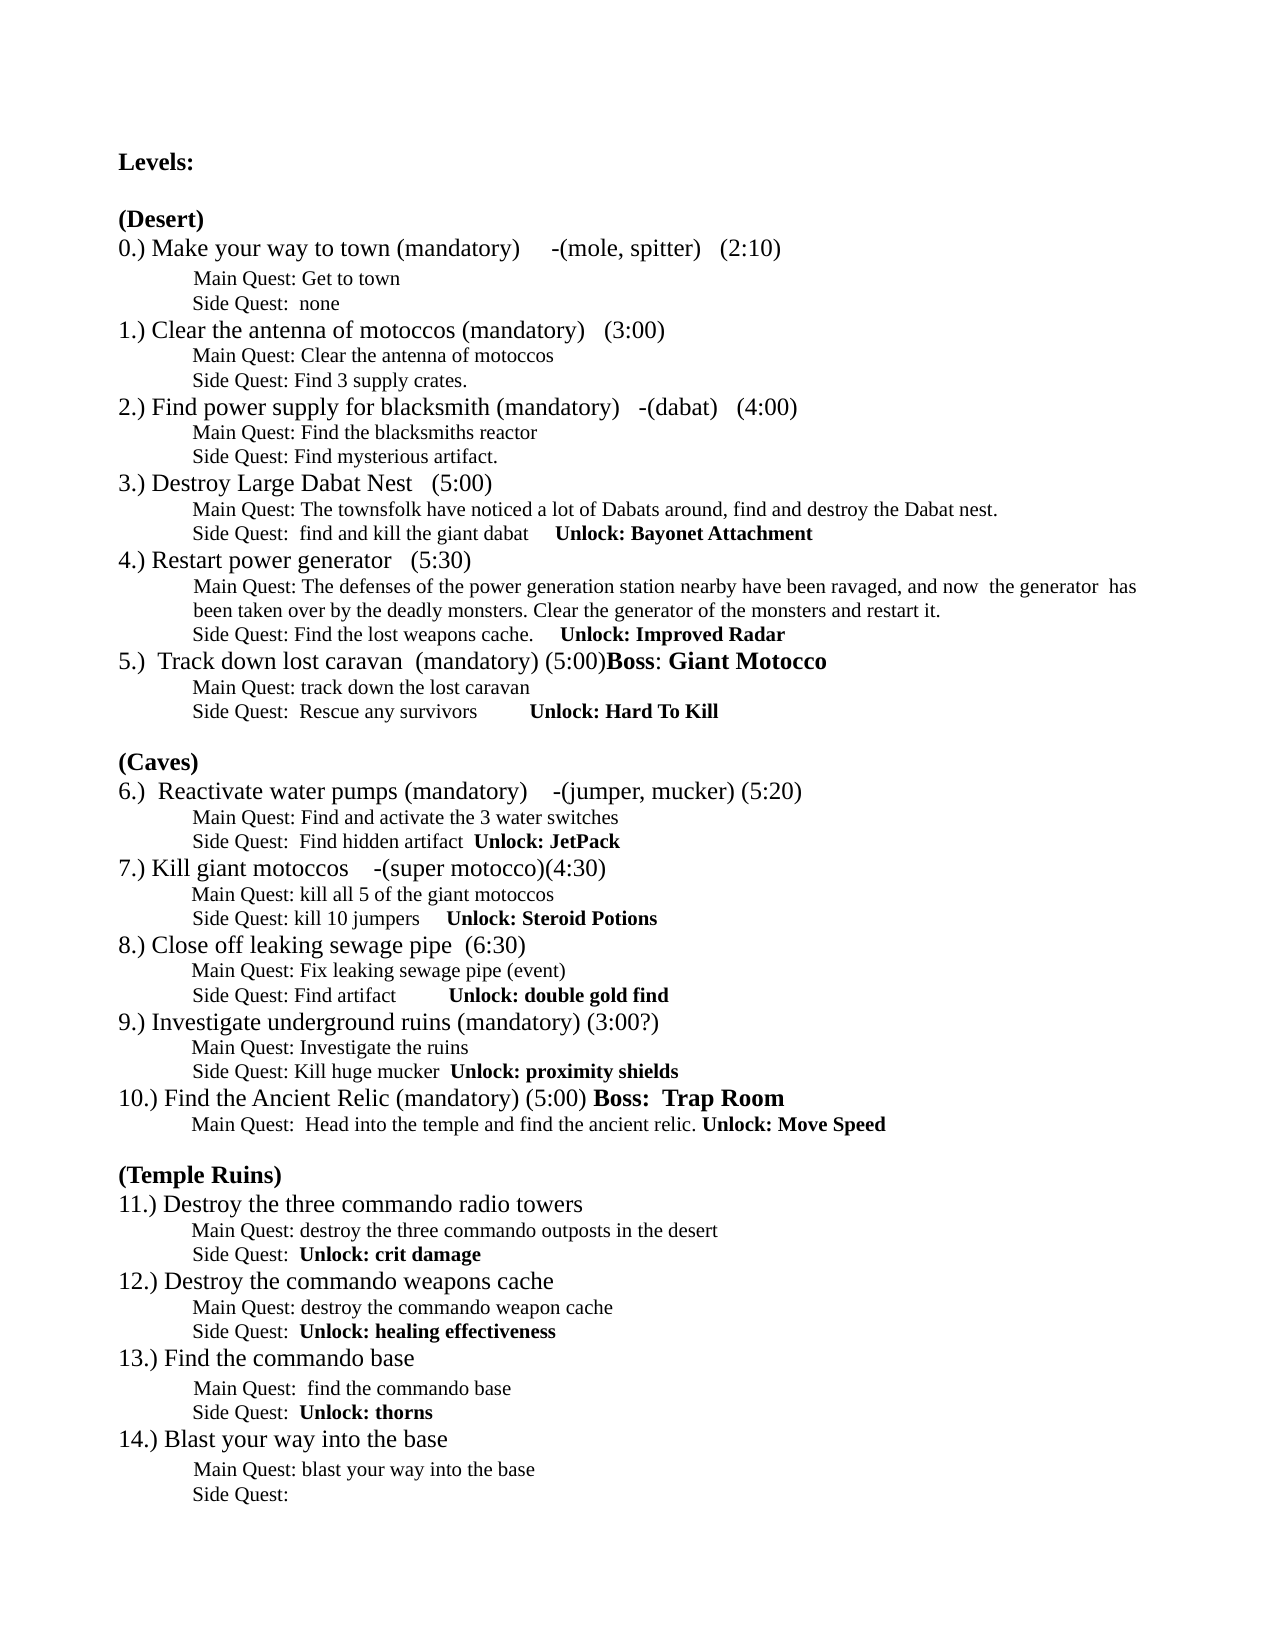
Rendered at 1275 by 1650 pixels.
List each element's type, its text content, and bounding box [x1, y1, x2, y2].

text Side Quest: find and kill the giant dabat Unlock: Bayonet Attachment [118, 521, 1157, 545]
text Side Quest: none [118, 291, 1157, 315]
text Side Quest: Unlock: crit damage [118, 1242, 1157, 1266]
text (Caves) [118, 747, 1157, 776]
text Side Quest: Kill huge mucker Unlock: proximity shields [118, 1059, 1157, 1083]
text Main Quest: Find the blacksmiths reactor [118, 420, 1157, 444]
text Side Quest: Unlock: thorns [118, 1400, 1157, 1424]
text 4.) Restart power generator (5:30) [118, 545, 1157, 574]
text Main Quest: find the commando base [118, 1372, 1157, 1400]
text Main Quest: destroy the three commando outposts in the desert [118, 1218, 1157, 1242]
text Main Quest: destroy the commando weapon cache [118, 1295, 1157, 1319]
text Main Quest: The defenses of the power generation station nearby have been ravaged, and now the generator has been taken over by the deadly monsters. Clear the generator of the monsters and restart it. [193, 574, 1157, 622]
text Side Quest: Rescue any survivors Unlock: Hard To Kill [118, 699, 1157, 723]
text 1.) Clear the antenna of motoccos (mandatory) (3:00) [118, 315, 1157, 343]
text 11.) Destroy the three commando radio towers [118, 1189, 1157, 1218]
text Side Quest: Unlock: healing effectiveness [118, 1319, 1157, 1343]
text 7.) Kill giant motoccos -(super motocco)(4:30) [118, 853, 1157, 882]
text (Desert) [118, 204, 1157, 233]
text Main Quest: Clear the antenna of motoccos [118, 343, 1157, 367]
text 14.) Blast your way into the base [118, 1424, 1157, 1453]
text Main Quest: Fix leaking sewage pipe (event) [118, 958, 1157, 982]
text 0.) Make your way to town (mandatory) -(mole, spitter) (2:10) [118, 233, 1157, 262]
text Main Quest: The townsfolk have noticed a lot of Dabats around, find and destroy the Dabat nest. [118, 497, 1157, 521]
text Side Quest: Find the lost weapons cache. Unlock: Improved Radar [118, 622, 1157, 646]
text 6.) Reactivate water pumps (mandatory) -(jumper, mucker) (5:20) [118, 776, 1157, 805]
text Side Quest: Find 3 supply crates. [118, 367, 1157, 392]
text Main Quest: Get to town [118, 262, 1157, 291]
text Side Quest: [118, 1482, 1157, 1506]
text Main Quest: kill all 5 of the giant motoccos [118, 882, 1157, 906]
text 2.) Find power supply for blacksmith (mandatory) -(dabat) (4:00) [118, 392, 1157, 420]
text 10.) Find the Ancient Relic (mandatory) (5:00) Boss: Trap Room [118, 1083, 1157, 1112]
text Main Quest: blast your way into the base [118, 1453, 1157, 1482]
text 8.) Close off leaking sewage pipe (6:30) [118, 930, 1157, 958]
text Side Quest: kill 10 jumpers Unlock: Steroid Potions [118, 906, 1157, 930]
text Main Quest: Investigate the ruins [118, 1035, 1157, 1059]
text Side Quest: Find hidden artifact Unlock: JetPack [118, 829, 1157, 853]
text 5.) Track down lost caravan (mandatory) (5:00)Boss: Giant Motocco [118, 646, 1157, 675]
text Side Quest: Find mysterious artifact. [118, 444, 1157, 468]
text Main Quest: Find and activate the 3 water switches [118, 805, 1157, 829]
text Main Quest: track down the lost caravan [118, 675, 1157, 699]
text Main Quest: Head into the temple and find the ancient relic. Unlock: Move Speed [118, 1112, 1157, 1136]
text 9.) Investigate underground ruins (mandatory) (3:00?) [118, 1007, 1157, 1035]
text Side Quest: Find artifact Unlock: double gold find [118, 982, 1157, 1007]
text 13.) Find the commando base [118, 1343, 1157, 1372]
text 12.) Destroy the commando weapons cache [118, 1266, 1157, 1295]
text (Temple Ruins) [118, 1160, 1157, 1189]
text 3.) Destroy Large Dabat Nest (5:00) [118, 468, 1157, 497]
text Levels: [118, 147, 1157, 176]
